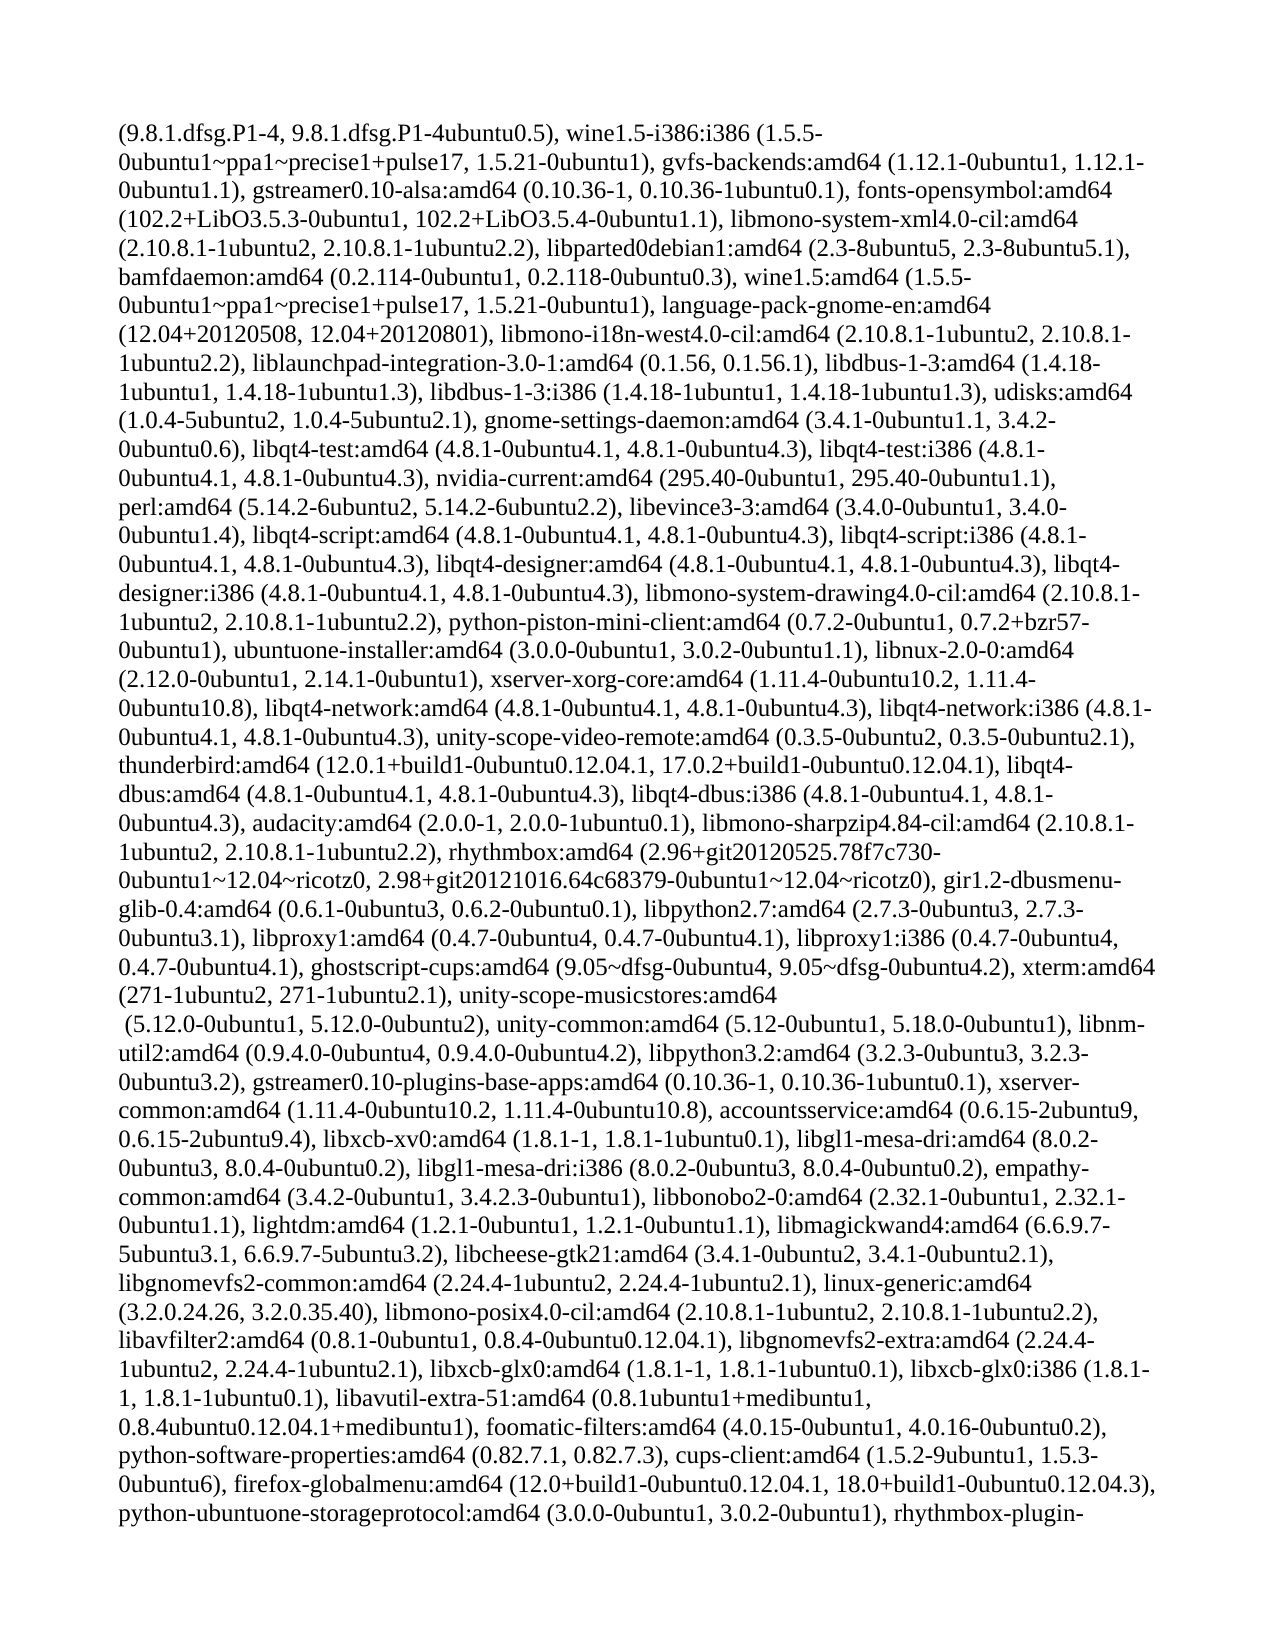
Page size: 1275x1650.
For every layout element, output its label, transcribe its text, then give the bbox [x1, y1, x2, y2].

text (5.12.0-0ubuntu1, 5.12.0-0ubuntu2), unity-common:amd64 (5.12-0ubuntu1, 5.18.0-0ubuntu1), libnm-util2:amd64 (0.9.4.0-0ubuntu4, 0.9.4.0-0ubuntu4.2), libpython3.2:amd64 (3.2.3-0ubuntu3, 3.2.3-0ubuntu3.2), gstreamer0.10-plugins-base-apps:amd64 (0.10.36-1, 0.10.36-1ubuntu0.1), xserver-common:amd64 (1.11.4-0ubuntu10.2, 1.11.4-0ubuntu10.8), accountsservice:amd64 (0.6.15-2ubuntu9, 0.6.15-2ubuntu9.4), libxcb-xv0:amd64 (1.8.1-1, 1.8.1-1ubuntu0.1), libgl1-mesa-dri:amd64 (8.0.2-0ubuntu3, 8.0.4-0ubuntu0.2), libgl1-mesa-dri:i386 (8.0.2-0ubuntu3, 8.0.4-0ubuntu0.2), empathy-common:amd64 (3.4.2-0ubuntu1, 3.4.2.3-0ubuntu1), libbonobo2-0:amd64 (2.32.1-0ubuntu1, 2.32.1-0ubuntu1.1), lightdm:amd64 (1.2.1-0ubuntu1, 1.2.1-0ubuntu1.1), libmagickwand4:amd64 (6.6.9.7-5ubuntu3.1, 6.6.9.7-5ubuntu3.2), libcheese-gtk21:amd64 (3.4.1-0ubuntu2, 3.4.1-0ubuntu2.1), libgnomevfs2-common:amd64 (2.24.4-1ubuntu2, 2.24.4-1ubuntu2.1), linux-generic:amd64 (3.2.0.24.26, 3.2.0.35.40), libmono-posix4.0-cil:amd64 (2.10.8.1-1ubuntu2, 2.10.8.1-1ubuntu2.2), libavfilter2:amd64 (0.8.1-0ubuntu1, 0.8.4-0ubuntu0.12.04.1), libgnomevfs2-extra:amd64 (2.24.4-1ubuntu2, 2.24.4-1ubuntu2.1), libxcb-glx0:amd64 (1.8.1-1, 1.8.1-1ubuntu0.1), libxcb-glx0:i386 (1.8.1-1, 1.8.1-1ubuntu0.1), libavutil-extra-51:amd64 (0.8.1ubuntu1+medibuntu1, 0.8.4ubuntu0.12.04.1+medibuntu1), foomatic-filters:amd64 (4.0.15-0ubuntu1, 4.0.16-0ubuntu0.2), python-software-properties:amd64 (0.82.7.1, 0.82.7.3), cups-client:amd64 (1.5.2-9ubuntu1, 1.5.3-0ubuntu6), firefox-globalmenu:amd64 (12.0+build1-0ubuntu0.12.04.1, 18.0+build1-0ubuntu0.12.04.3), python-ubuntuone-storageprotocol:amd64 (3.0.0-0ubuntu1, 3.0.2-0ubuntu1), rhythmbox-plugin- [118, 1009, 1157, 1527]
text (9.8.1.dfsg.P1-4, 9.8.1.dfsg.P1-4ubuntu0.5), wine1.5-i386:i386 (1.5.5-0ubuntu1~ppa1~precise1+pulse17, 1.5.21-0ubuntu1), gvfs-backends:amd64 (1.12.1-0ubuntu1, 1.12.1-0ubuntu1.1), gstreamer0.10-alsa:amd64 (0.10.36-1, 0.10.36-1ubuntu0.1), fonts-opensymbol:amd64 (102.2+LibO3.5.3-0ubuntu1, 102.2+LibO3.5.4-0ubuntu1.1), libmono-system-xml4.0-cil:amd64 (2.10.8.1-1ubuntu2, 2.10.8.1-1ubuntu2.2), libparted0debian1:amd64 (2.3-8ubuntu5, 2.3-8ubuntu5.1), bamfdaemon:amd64 (0.2.114-0ubuntu1, 0.2.118-0ubuntu0.3), wine1.5:amd64 (1.5.5-0ubuntu1~ppa1~precise1+pulse17, 1.5.21-0ubuntu1), language-pack-gnome-en:amd64 (12.04+20120508, 12.04+20120801), libmono-i18n-west4.0-cil:amd64 (2.10.8.1-1ubuntu2, 2.10.8.1-1ubuntu2.2), liblaunchpad-integration-3.0-1:amd64 (0.1.56, 0.1.56.1), libdbus-1-3:amd64 (1.4.18-1ubuntu1, 1.4.18-1ubuntu1.3), libdbus-1-3:i386 (1.4.18-1ubuntu1, 1.4.18-1ubuntu1.3), udisks:amd64 (1.0.4-5ubuntu2, 1.0.4-5ubuntu2.1), gnome-settings-daemon:amd64 (3.4.1-0ubuntu1.1, 3.4.2-0ubuntu0.6), libqt4-test:amd64 (4.8.1-0ubuntu4.1, 4.8.1-0ubuntu4.3), libqt4-test:i386 (4.8.1-0ubuntu4.1, 4.8.1-0ubuntu4.3), nvidia-current:amd64 (295.40-0ubuntu1, 295.40-0ubuntu1.1), perl:amd64 (5.14.2-6ubuntu2, 5.14.2-6ubuntu2.2), libevince3-3:amd64 (3.4.0-0ubuntu1, 3.4.0-0ubuntu1.4), libqt4-script:amd64 (4.8.1-0ubuntu4.1, 4.8.1-0ubuntu4.3), libqt4-script:i386 (4.8.1-0ubuntu4.1, 4.8.1-0ubuntu4.3), libqt4-designer:amd64 (4.8.1-0ubuntu4.1, 4.8.1-0ubuntu4.3), libqt4-designer:i386 (4.8.1-0ubuntu4.1, 4.8.1-0ubuntu4.3), libmono-system-drawing4.0-cil:amd64 (2.10.8.1-1ubuntu2, 2.10.8.1-1ubuntu2.2), python-piston-mini-client:amd64 (0.7.2-0ubuntu1, 0.7.2+bzr57-0ubuntu1), ubuntuone-installer:amd64 (3.0.0-0ubuntu1, 3.0.2-0ubuntu1.1), libnux-2.0-0:amd64 (2.12.0-0ubuntu1, 2.14.1-0ubuntu1), xserver-xorg-core:amd64 (1.11.4-0ubuntu10.2, 1.11.4-0ubuntu10.8), libqt4-network:amd64 (4.8.1-0ubuntu4.1, 4.8.1-0ubuntu4.3), libqt4-network:i386 (4.8.1-0ubuntu4.1, 4.8.1-0ubuntu4.3), unity-scope-video-remote:amd64 (0.3.5-0ubuntu2, 0.3.5-0ubuntu2.1), thunderbird:amd64 (12.0.1+build1-0ubuntu0.12.04.1, 17.0.2+build1-0ubuntu0.12.04.1), libqt4-dbus:amd64 (4.8.1-0ubuntu4.1, 4.8.1-0ubuntu4.3), libqt4-dbus:i386 (4.8.1-0ubuntu4.1, 4.8.1-0ubuntu4.3), audacity:amd64 (2.0.0-1, 2.0.0-1ubuntu0.1), libmono-sharpzip4.84-cil:amd64 (2.10.8.1-1ubuntu2, 2.10.8.1-1ubuntu2.2), rhythmbox:amd64 (2.96+git20120525.78f7c730-0ubuntu1~12.04~ricotz0, 2.98+git20121016.64c68379-0ubuntu1~12.04~ricotz0), gir1.2-dbusmenu-glib-0.4:amd64 (0.6.1-0ubuntu3, 0.6.2-0ubuntu0.1), libpython2.7:amd64 (2.7.3-0ubuntu3, 2.7.3-0ubuntu3.1), libproxy1:amd64 (0.4.7-0ubuntu4, 0.4.7-0ubuntu4.1), libproxy1:i386 (0.4.7-0ubuntu4, 0.4.7-0ubuntu4.1), ghostscript-cups:amd64 (9.05~dfsg-0ubuntu4, 9.05~dfsg-0ubuntu4.2), xterm:amd64 (271-1ubuntu2, 271-1ubuntu2.1), unity-scope-musicstores:amd64 [118, 118, 1157, 1009]
